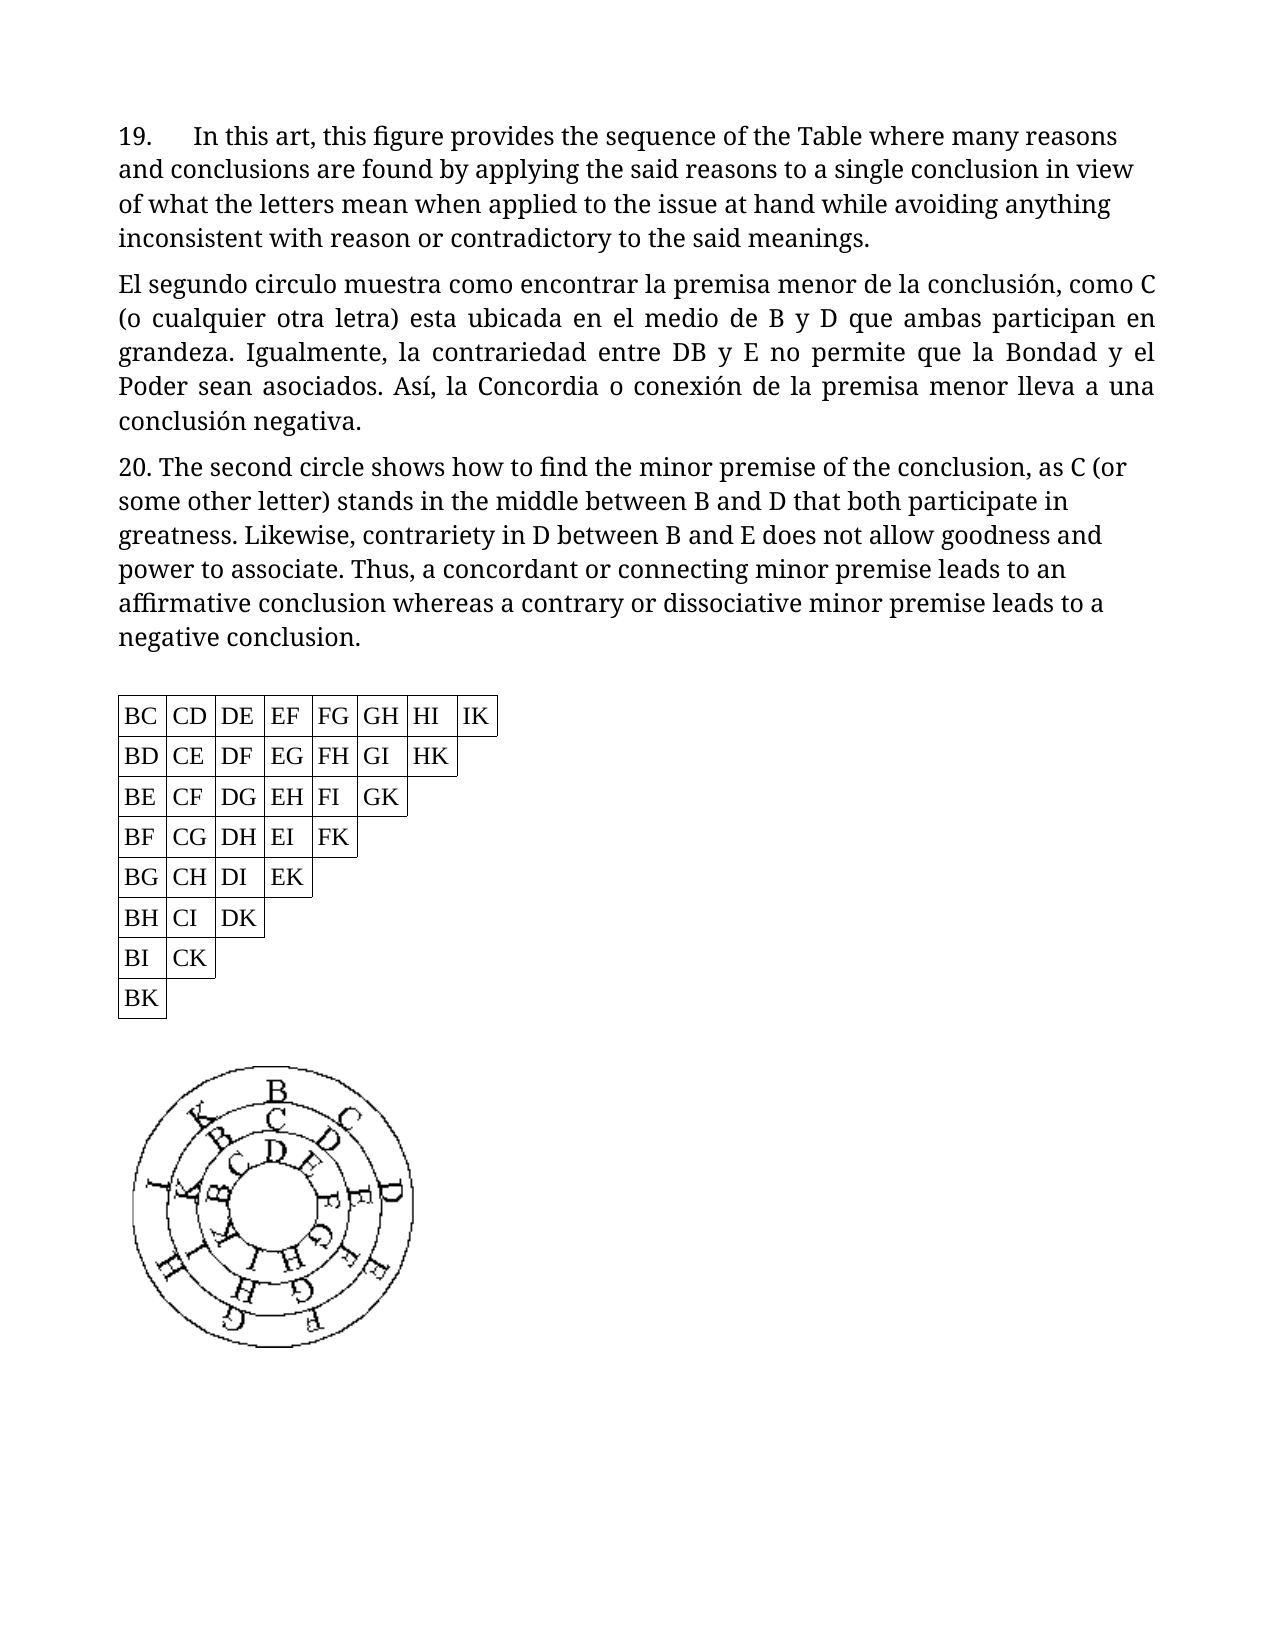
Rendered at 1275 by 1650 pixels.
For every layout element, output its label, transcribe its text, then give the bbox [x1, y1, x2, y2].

text 20. The second circle shows how to find the minor premise of the conclusion, as C (or some other letter) stands in the middle between B and D that both participate in greatness. Likewise, contrariety in D between B and E does not allow goodness and power to associate. Thus, a concordant or connecting minor premise leads to an affirmative conclusion whereas a contrary or dissociative minor premise leads to a negative conclusion. [118, 450, 1157, 654]
table_cell [407, 857, 457, 897]
table_header CD [167, 696, 215, 736]
table_cell [407, 816, 457, 857]
table_cell [265, 898, 312, 937]
table_cell GK [358, 777, 407, 816]
table_cell [357, 937, 407, 977]
table_cell [407, 978, 457, 1018]
table_cell [357, 978, 407, 1018]
table_cell [457, 857, 497, 897]
table_cell [265, 978, 312, 1018]
table_cell DH [216, 817, 264, 857]
table_cell [312, 897, 357, 937]
table_cell EI [265, 817, 312, 857]
table_cell [458, 737, 497, 776]
table_cell BI [119, 938, 166, 977]
table_cell BH [119, 898, 166, 937]
table_cell [313, 858, 357, 897]
table_cell DK [216, 898, 264, 937]
table_cell FI [313, 777, 357, 816]
table_header IK [458, 696, 497, 736]
table_header DE [216, 696, 264, 736]
table_cell BK [119, 979, 166, 1018]
table_cell [457, 978, 497, 1018]
table_cell [312, 937, 357, 977]
table_cell BE [119, 777, 166, 816]
text El segundo circulo muestra como encontrar la premisa menor de la conclusión, como C (o cualquier otra letra) esta ubicada en el medio de B y D que ambas participan en grandeza. Igualmente, la contrariedad entre DB y E no permite que la Bondad y el Poder sean asociados. Así, la Concordia o conexión de la premisa menor lleva a una conclusión negativa. [118, 267, 1157, 437]
table_cell [407, 897, 457, 937]
table_cell HK [408, 737, 457, 776]
table_header FG [313, 696, 357, 736]
table_cell BG [119, 858, 166, 897]
table_cell [457, 816, 497, 857]
table_cell [167, 979, 215, 1018]
table_header HI [408, 696, 457, 736]
list In this art, this figure provides the sequence of the Table where many reasons and conclusions are found by applying the said reasons to a single conclusion in view of what the letters mean when applied to the issue at hand while avoiding anything inconsistent with reason or contradictory to the said meanings. [118, 118, 1157, 254]
table_cell BD [119, 737, 166, 776]
table_cell [265, 937, 312, 977]
table_cell FK [313, 817, 357, 857]
table_cell EH [265, 777, 312, 816]
table_cell [457, 937, 497, 977]
table_header EF [265, 696, 312, 736]
table_cell EG [265, 737, 312, 776]
table_cell CG [167, 817, 215, 857]
table_cell CH [167, 858, 215, 897]
table_cell [215, 978, 264, 1018]
table_header BC [119, 696, 166, 736]
table_cell CF [167, 777, 215, 816]
table_cell [408, 777, 457, 816]
table_cell [457, 776, 497, 816]
table_cell [457, 897, 497, 937]
table_cell CK [167, 938, 215, 977]
picture [132, 1066, 414, 1348]
table_cell BF [119, 817, 166, 857]
table_cell [358, 817, 407, 857]
table_cell [357, 857, 407, 897]
table_cell FH [313, 737, 357, 776]
table_cell [216, 938, 264, 977]
table_cell DG [216, 777, 264, 816]
table_cell CE [167, 737, 215, 776]
table_cell CI [167, 898, 215, 937]
table_cell [407, 937, 457, 977]
table_cell DI [216, 858, 264, 897]
table_cell [312, 978, 357, 1018]
table_cell DF [216, 737, 264, 776]
table_cell GI [358, 737, 407, 776]
table_cell [357, 897, 407, 937]
table_header GH [358, 696, 407, 736]
table_cell EK [265, 858, 312, 897]
